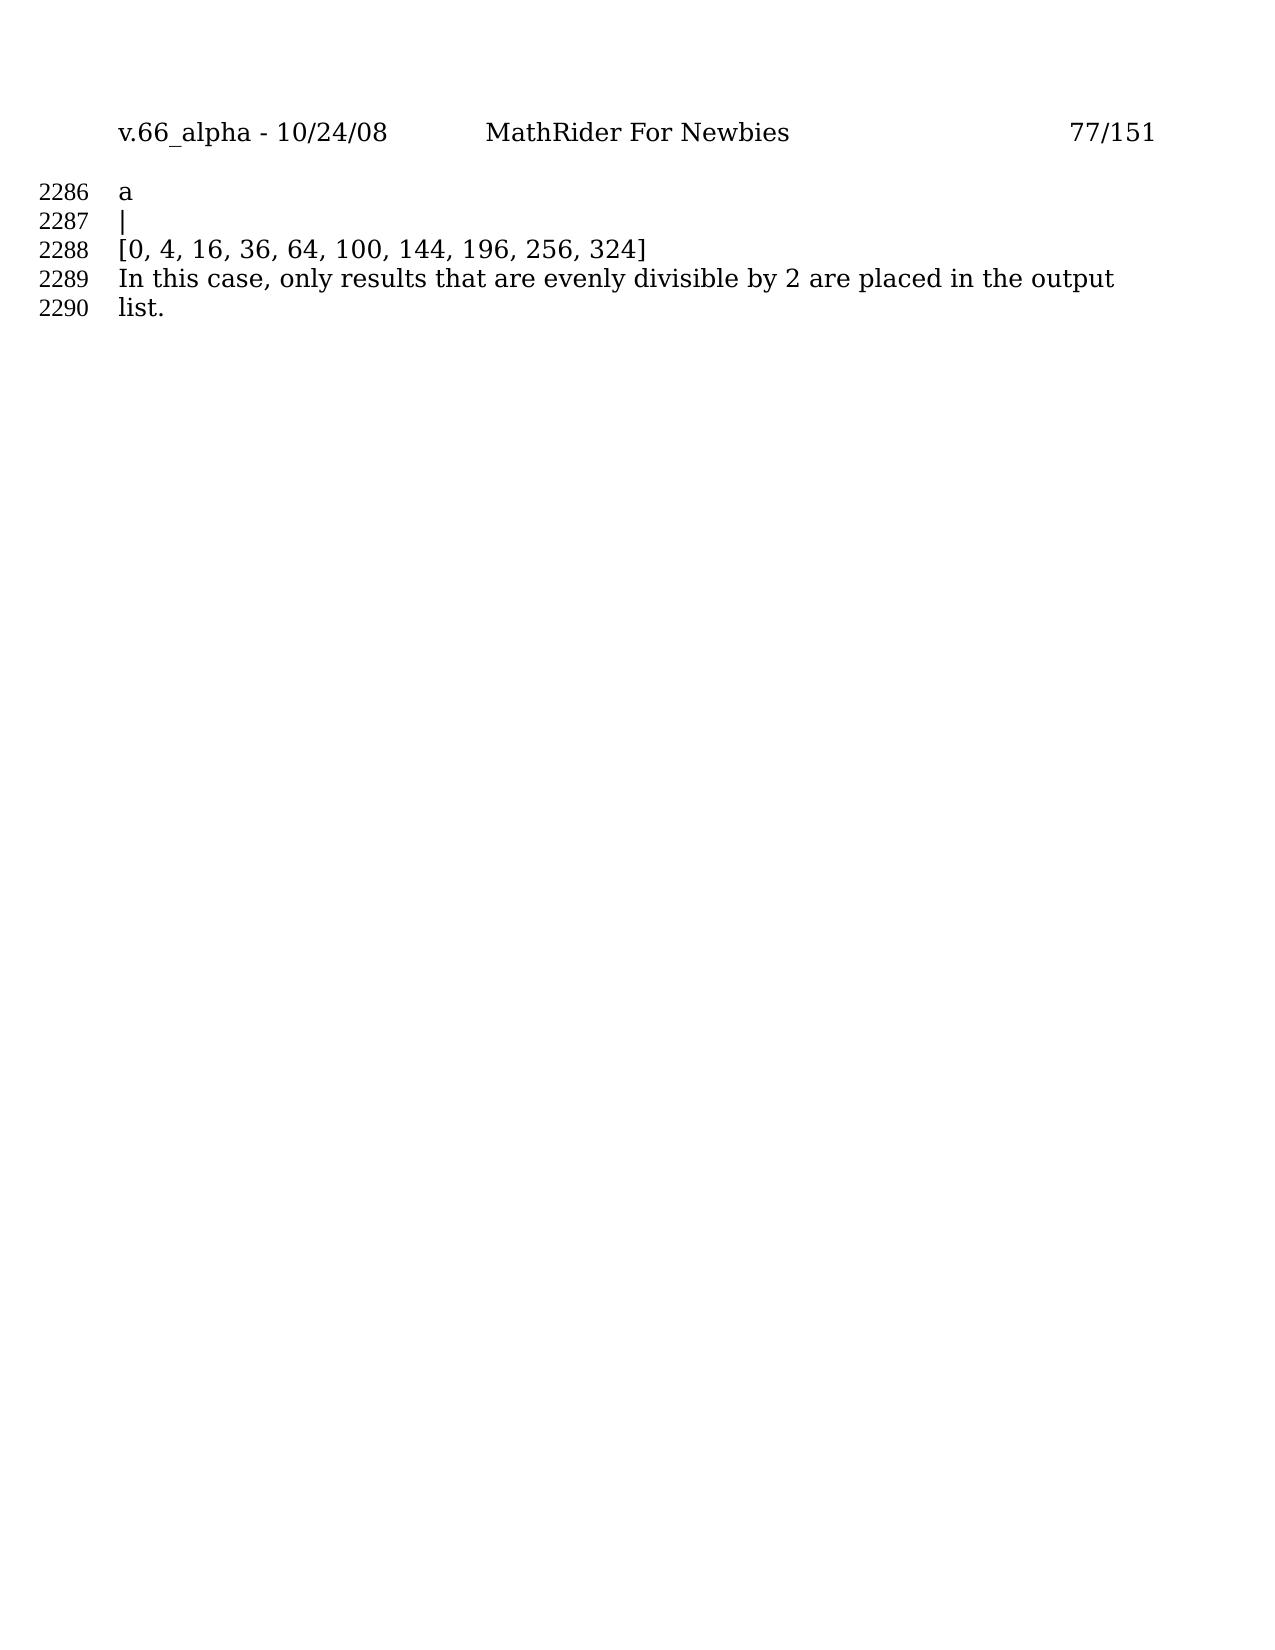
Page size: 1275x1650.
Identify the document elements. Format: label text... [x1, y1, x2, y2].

text a [118, 177, 1157, 206]
text In this case, only results that are evenly divisible by 2 are placed in the output list. [118, 264, 1157, 323]
text | [118, 206, 1157, 235]
text [0, 4, 16, 36, 64, 100, 144, 196, 256, 324] [118, 235, 1157, 264]
